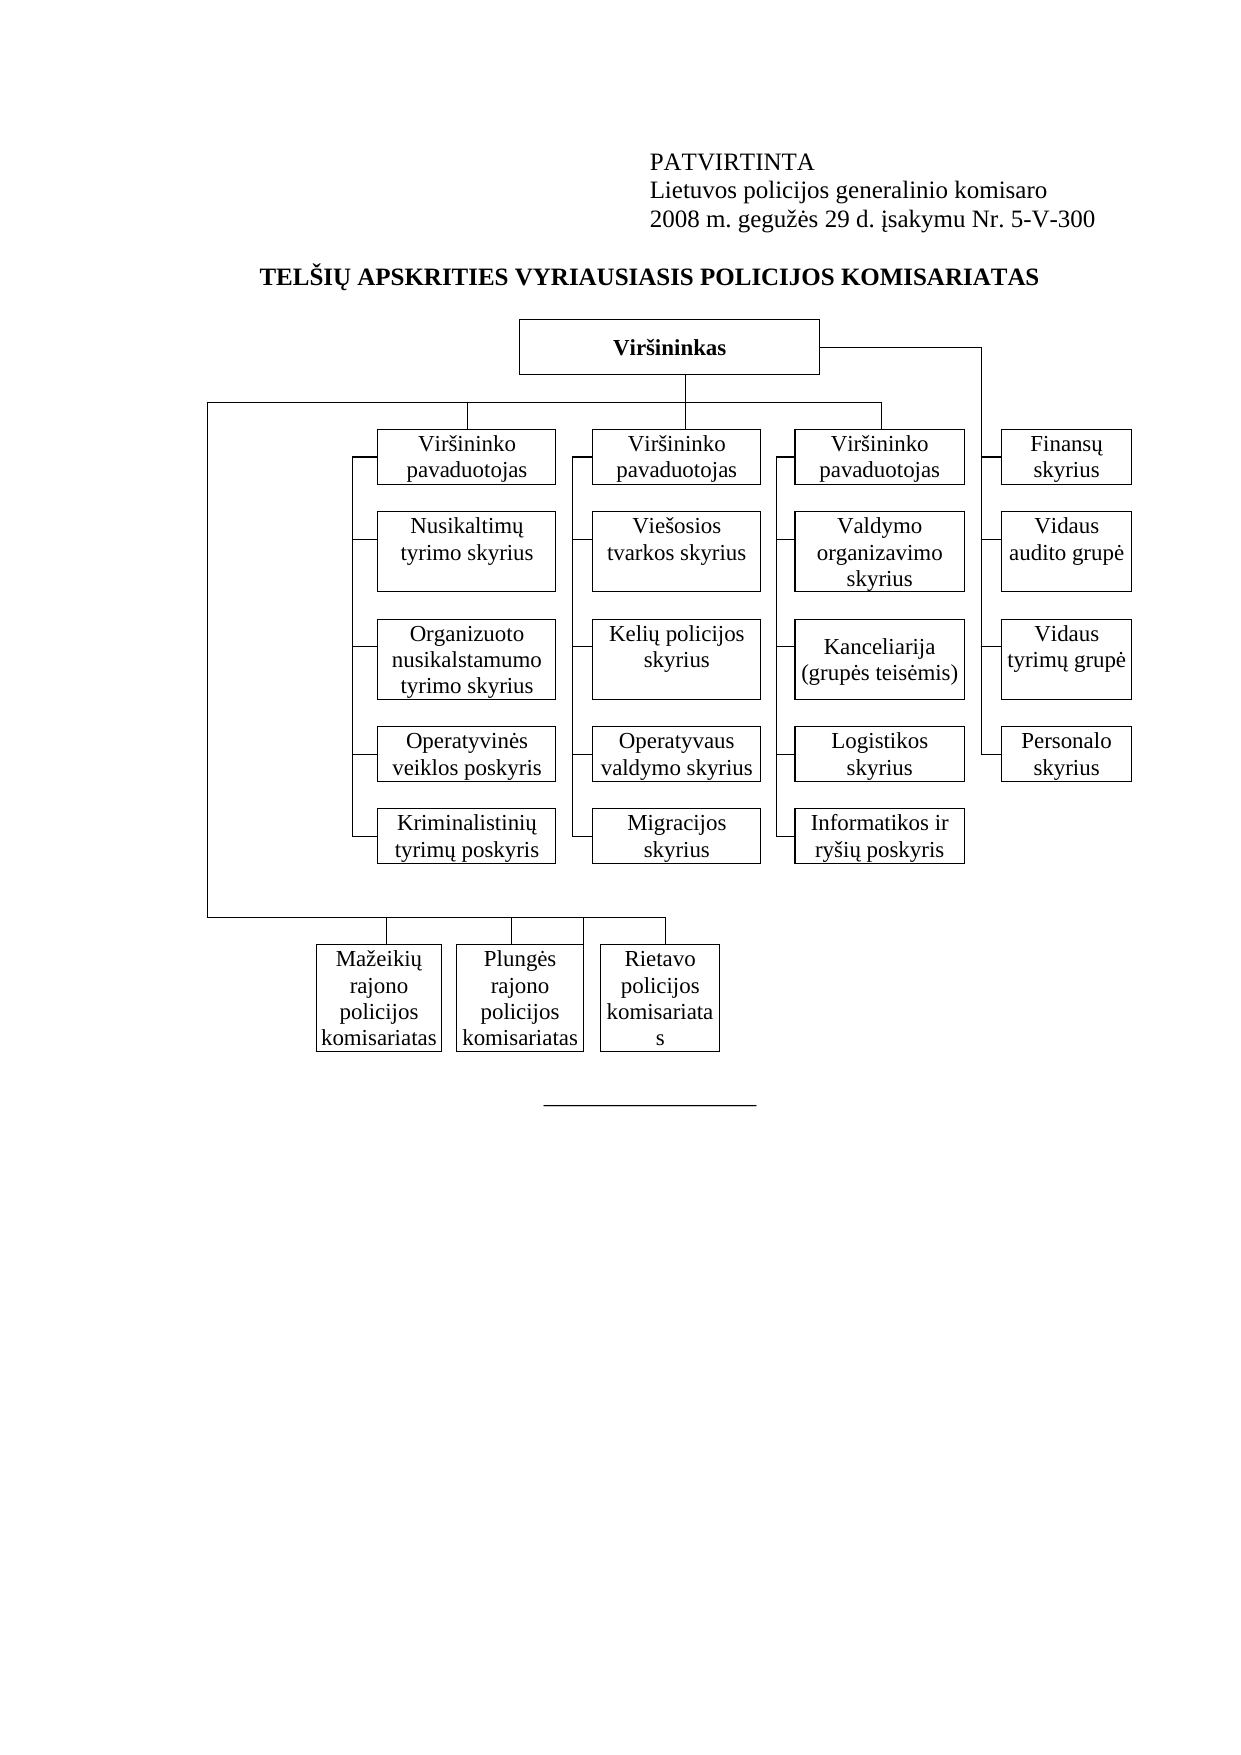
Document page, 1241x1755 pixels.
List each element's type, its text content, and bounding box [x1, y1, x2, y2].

table_cell [207, 347, 364, 374]
table_cell [181, 726, 207, 753]
table_cell Vidaus tyrimų grupė [1002, 620, 1131, 699]
table_cell [573, 699, 592, 726]
table_cell [573, 484, 592, 511]
table_cell [965, 456, 981, 484]
text TELŠIŲ APSKRITIES VYRIAUSIASIS POLICIJOS KOMISARIATAS [177, 262, 1122, 291]
table_header [964, 319, 981, 347]
table_cell [573, 647, 592, 699]
table_cell [761, 836, 777, 863]
table_cell [352, 429, 377, 456]
table_cell [960, 592, 964, 619]
table_cell [777, 808, 794, 836]
table_cell [795, 700, 799, 726]
table_cell [181, 754, 207, 781]
table_cell Finansų skyrius [1002, 430, 1131, 484]
table_cell [552, 403, 556, 429]
table_cell [208, 591, 352, 619]
table_cell [181, 511, 207, 538]
table_cell [208, 484, 352, 511]
table_cell [982, 699, 1001, 726]
table_cell [982, 429, 1001, 456]
table_cell [982, 458, 1001, 484]
table_cell [761, 539, 776, 591]
table_cell [573, 458, 592, 484]
table_cell [353, 699, 378, 726]
table_cell [181, 429, 207, 456]
table_cell [353, 591, 378, 619]
table_cell [353, 726, 377, 753]
table_cell [882, 402, 964, 429]
table_cell [982, 511, 1001, 538]
table_cell [584, 918, 639, 944]
table_cell [181, 699, 207, 726]
table_cell [208, 539, 352, 591]
table_cell [686, 403, 690, 429]
table_cell [520, 375, 524, 402]
table_cell [573, 619, 592, 646]
table_cell [964, 348, 968, 374]
table_cell [378, 864, 382, 891]
table_cell [593, 782, 597, 808]
table_cell [288, 891, 292, 917]
table_cell [795, 864, 799, 891]
table_cell [757, 485, 761, 511]
table_cell [415, 918, 511, 944]
table_cell [556, 726, 572, 753]
table_cell Informatikos ir ryšių poskyris [796, 809, 964, 863]
table_cell [761, 429, 777, 456]
table_cell [353, 540, 377, 591]
table_cell [378, 374, 520, 402]
table_cell [777, 755, 781, 781]
table_cell [965, 619, 981, 646]
table_cell [353, 484, 378, 511]
table_cell [1001, 485, 1006, 511]
table_cell [573, 863, 592, 891]
table_cell [556, 619, 572, 646]
table_cell [378, 782, 556, 808]
table_cell [761, 863, 777, 891]
table_cell Viršininko pavaduotojas [378, 430, 555, 484]
table_cell [761, 511, 776, 538]
table_cell [353, 619, 377, 646]
table_cell [681, 403, 685, 429]
table_cell [1013, 944, 1131, 1051]
table_cell [353, 511, 377, 538]
table_cell [1127, 782, 1131, 808]
table_cell Kanceliarija (grupės teisėmis) [796, 620, 964, 699]
table_cell Kriminalistinių tyrimų poskyris [378, 809, 555, 863]
table_cell [181, 374, 207, 402]
table_cell [181, 539, 207, 591]
table_cell [795, 375, 799, 402]
table_cell [789, 917, 937, 944]
table_cell [681, 375, 685, 402]
table_cell [573, 511, 592, 538]
table_cell [406, 891, 410, 917]
table_cell [960, 864, 964, 891]
table_header [820, 319, 964, 347]
table_cell [734, 917, 789, 944]
table_cell [552, 700, 556, 726]
table_cell [556, 403, 560, 429]
table_cell [992, 944, 1013, 1051]
table_cell [593, 592, 597, 619]
table_cell [208, 726, 352, 753]
table_cell [353, 647, 377, 699]
table_cell [964, 374, 981, 402]
table_cell [815, 375, 819, 402]
text _________________ [177, 1081, 1122, 1109]
table_cell [352, 863, 378, 891]
table_header Viršininkas [520, 320, 819, 374]
table_header [364, 319, 378, 347]
table_cell [181, 863, 207, 891]
table_header [1001, 319, 1131, 347]
table_cell [757, 592, 761, 619]
table_cell [982, 647, 1001, 699]
table_cell [761, 808, 776, 836]
table_cell [552, 485, 556, 511]
table_cell [761, 403, 765, 429]
table_cell [378, 592, 382, 619]
table_cell [982, 619, 1001, 646]
table_cell [964, 781, 1001, 808]
table_cell [573, 429, 592, 456]
table_cell [857, 944, 871, 1051]
table_cell [556, 781, 572, 808]
table_cell [777, 458, 794, 484]
table_cell [181, 456, 207, 484]
table_cell [772, 754, 776, 781]
table_cell [378, 347, 519, 374]
table_cell [964, 591, 981, 619]
table_cell [208, 863, 352, 891]
table_cell [584, 944, 600, 1051]
table_cell [410, 891, 496, 917]
table_cell [378, 700, 382, 726]
table_cell [964, 484, 981, 511]
table_cell [552, 864, 556, 891]
table_cell [666, 917, 734, 944]
table_cell [496, 891, 1008, 917]
table_cell [777, 837, 781, 863]
table_cell Logistikos skyrius [796, 727, 964, 781]
table_cell [982, 540, 1001, 591]
table_cell [791, 375, 795, 402]
table_cell [593, 700, 597, 726]
table_cell [556, 808, 572, 836]
table_cell [1001, 700, 1006, 726]
table_cell [573, 781, 592, 808]
table_cell Operatyvinės veiklos poskyris [378, 727, 555, 781]
table_cell [573, 591, 592, 619]
table_cell [181, 591, 207, 619]
table_cell Viršininko pavaduotojas [796, 430, 964, 484]
table_cell [208, 456, 352, 484]
table_cell [181, 808, 207, 836]
table_cell [512, 918, 543, 944]
table_cell [556, 511, 572, 538]
table_cell [1115, 891, 1131, 917]
table_cell [777, 591, 795, 619]
table_cell [302, 944, 316, 1051]
table_cell [757, 782, 761, 808]
table_cell [296, 918, 386, 944]
table_cell [181, 917, 238, 944]
table_cell [982, 726, 1001, 753]
table_cell Personalo skyrius [1002, 727, 1131, 781]
table_cell [982, 591, 1001, 619]
table_cell [795, 403, 799, 429]
table_cell [795, 592, 799, 619]
table_cell [543, 918, 583, 944]
table_cell [777, 429, 794, 456]
table_cell [761, 754, 765, 781]
table_cell [757, 403, 761, 429]
table_cell Viršininko pavaduotojas [593, 430, 760, 484]
table_cell [353, 755, 377, 781]
table_cell [777, 781, 795, 808]
table_cell [1127, 700, 1131, 726]
table_cell Migracijos skyrius [593, 809, 760, 863]
table_cell [965, 808, 1001, 836]
table_cell [777, 863, 795, 891]
table_cell [965, 726, 981, 753]
table_cell [378, 403, 382, 429]
table_cell [593, 864, 597, 891]
table_header [207, 319, 364, 347]
table_cell [960, 485, 964, 511]
table_cell [1127, 485, 1131, 511]
table_cell [556, 484, 572, 511]
table_cell [1063, 891, 1115, 917]
table_cell [960, 782, 964, 808]
table_cell [352, 837, 377, 863]
table_cell [1001, 836, 1131, 863]
table_cell [556, 863, 573, 891]
table_cell [556, 836, 573, 863]
table_cell [181, 484, 207, 511]
table_cell [761, 726, 776, 753]
table_cell [593, 485, 597, 511]
table_cell [181, 402, 207, 429]
table_cell Vidaus audito grupė [1002, 512, 1131, 591]
table_cell [964, 863, 1001, 891]
table_cell [556, 456, 572, 484]
table_cell [1001, 402, 1131, 429]
table_cell [791, 403, 795, 429]
table_cell [588, 837, 592, 863]
table_cell [364, 374, 378, 402]
table_cell Kelių policijos skyrius [593, 620, 760, 699]
table_cell [1001, 782, 1006, 808]
table_cell [556, 429, 573, 456]
table_cell [353, 808, 377, 836]
table_cell [761, 619, 776, 646]
table_cell [364, 347, 378, 374]
table_cell [208, 754, 352, 781]
table_cell [1001, 374, 1131, 402]
table_cell [1001, 808, 1131, 836]
table_cell [573, 540, 592, 591]
table_cell [181, 891, 186, 917]
table_cell Operatyvaus valdymo skyrius [593, 727, 760, 781]
table_cell [573, 755, 592, 781]
table_cell [777, 699, 795, 726]
table_cell [965, 646, 981, 699]
table_cell [208, 808, 352, 836]
table_cell [777, 619, 794, 646]
table_cell [208, 619, 352, 646]
table_cell [203, 891, 207, 917]
table_cell [378, 485, 382, 511]
table_cell [777, 726, 794, 753]
table_cell [964, 402, 981, 429]
table_cell [1001, 347, 1131, 374]
table_cell [1001, 863, 1131, 891]
table_cell [1115, 917, 1131, 944]
table_cell [181, 619, 207, 646]
table_cell [556, 646, 572, 699]
table_cell [181, 347, 207, 374]
table_cell [982, 484, 1001, 511]
table_cell [757, 700, 761, 726]
table_cell [997, 755, 1001, 781]
table_cell [1001, 592, 1006, 619]
table_cell [720, 944, 734, 1051]
table_cell [556, 754, 572, 781]
table_cell [593, 403, 597, 429]
text Lietuvos policijos generalinio komisaro [649, 176, 1122, 204]
table_cell [757, 864, 761, 891]
table_cell [960, 700, 964, 726]
table_cell [777, 647, 794, 699]
table_header [181, 319, 207, 347]
table_cell [639, 918, 665, 944]
table_cell [777, 540, 794, 591]
table_cell [468, 403, 472, 429]
table_cell [573, 837, 577, 863]
table_cell [181, 646, 207, 699]
table_cell [761, 646, 776, 699]
table_cell [965, 511, 981, 538]
table_cell [208, 646, 352, 699]
text PATVIRTINTA [649, 147, 1122, 176]
table_cell [556, 539, 572, 591]
table_cell [374, 403, 378, 429]
table_cell [573, 808, 592, 836]
table_cell [964, 699, 981, 726]
table_cell [387, 918, 414, 944]
table_cell [1127, 592, 1131, 619]
table_cell Viešosios tvarkos skyrius [593, 512, 760, 591]
table_cell [777, 511, 794, 538]
table_cell [761, 591, 776, 619]
table_cell [777, 484, 795, 511]
table_header [378, 319, 519, 347]
table_cell [208, 511, 352, 538]
table_cell [353, 781, 378, 808]
table_cell [871, 944, 992, 1051]
table_cell [552, 592, 556, 619]
table_cell [795, 485, 799, 511]
table_cell [982, 402, 1001, 429]
table_cell [965, 539, 981, 591]
table_header [981, 319, 1001, 347]
table_cell [208, 699, 352, 726]
table_cell [208, 836, 352, 863]
text 2008 m. gegužės 29 d. įsakymu Nr. 5-V-300 [649, 204, 1122, 233]
table_cell [588, 403, 592, 429]
table_cell [982, 347, 1001, 374]
table_cell [283, 891, 287, 917]
table_cell [573, 726, 592, 753]
table_cell [761, 781, 776, 808]
table_cell [556, 591, 572, 619]
table_cell [965, 429, 981, 456]
table_cell [965, 836, 1001, 863]
table_cell [761, 484, 776, 511]
table_cell Nusikaltimų tyrimo skyrius [378, 512, 555, 591]
table_cell [686, 375, 690, 402]
table_cell [208, 429, 352, 456]
table_cell [1008, 891, 1063, 917]
table_cell [761, 699, 776, 726]
table_cell [977, 348, 981, 374]
table_cell [207, 374, 364, 402]
table_cell [442, 944, 456, 1051]
table_cell [982, 374, 1001, 402]
table_cell [556, 699, 572, 726]
table_cell [181, 781, 207, 808]
table_cell [239, 918, 296, 944]
table_cell [181, 836, 207, 863]
table_cell [761, 456, 776, 484]
table_cell [819, 374, 964, 402]
table_cell [795, 782, 799, 808]
table_cell [1063, 917, 1115, 944]
table_cell [960, 348, 964, 374]
table_cell [208, 781, 352, 808]
table_cell [181, 944, 302, 1051]
table_cell [734, 944, 857, 1051]
table_cell [937, 917, 1063, 944]
